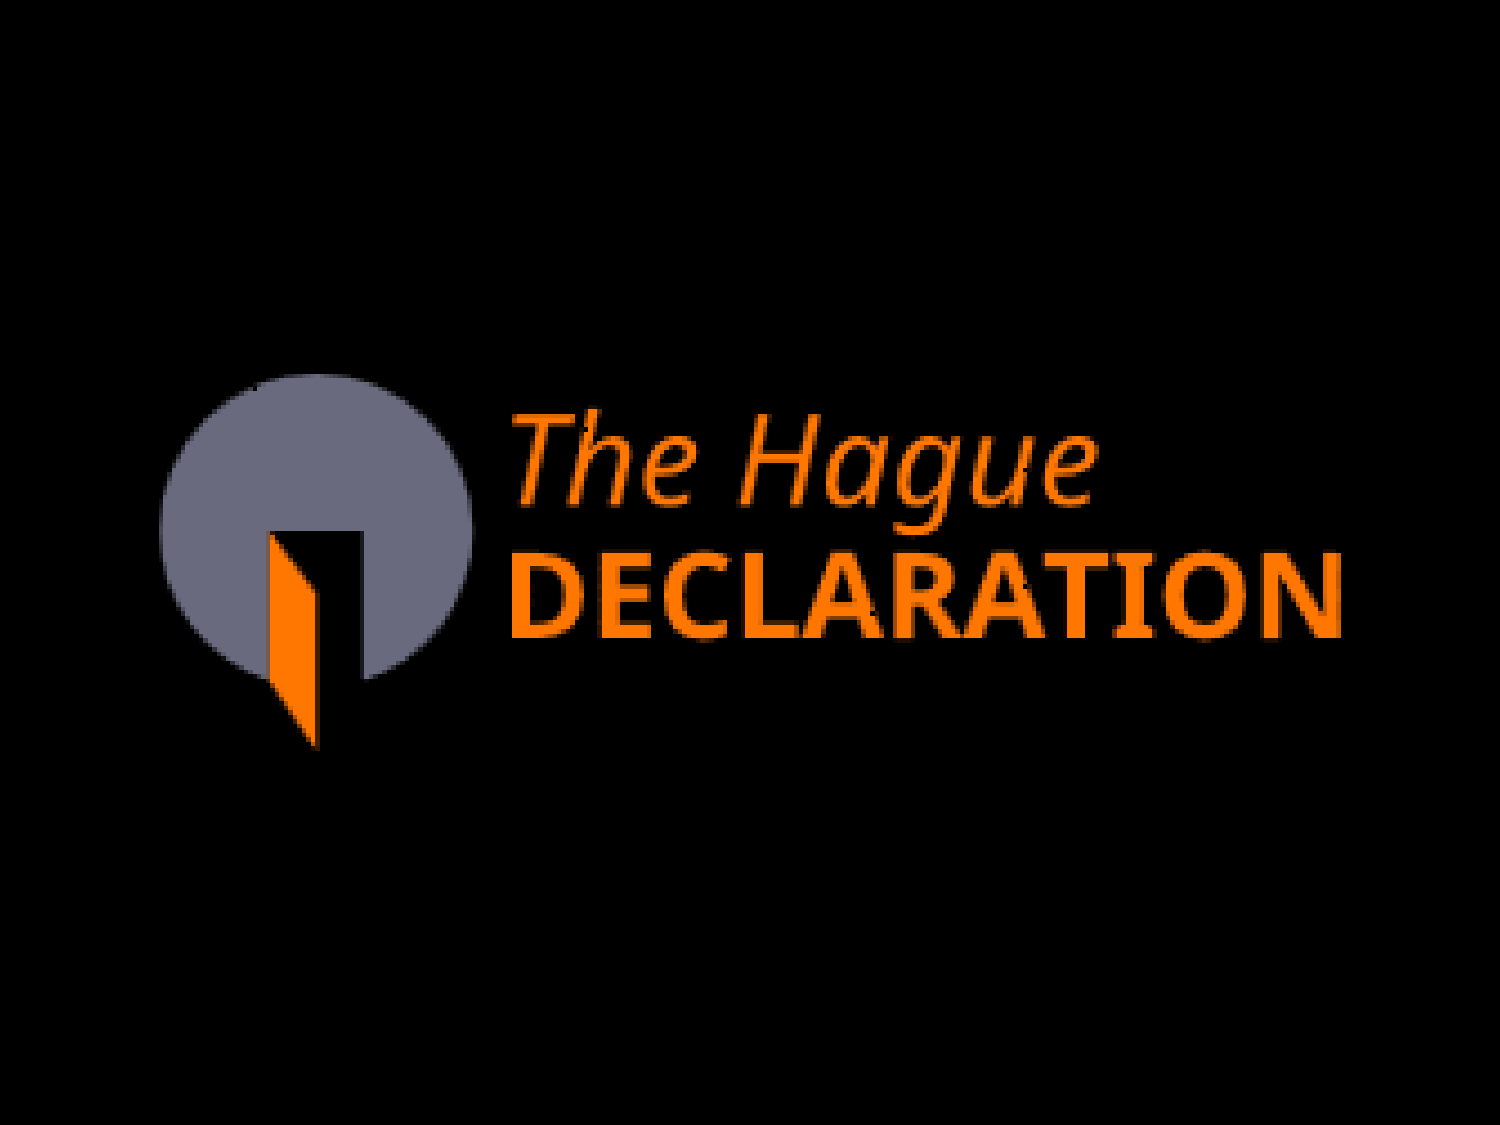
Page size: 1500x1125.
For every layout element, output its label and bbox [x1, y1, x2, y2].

picture [159, 374, 1341, 751]
